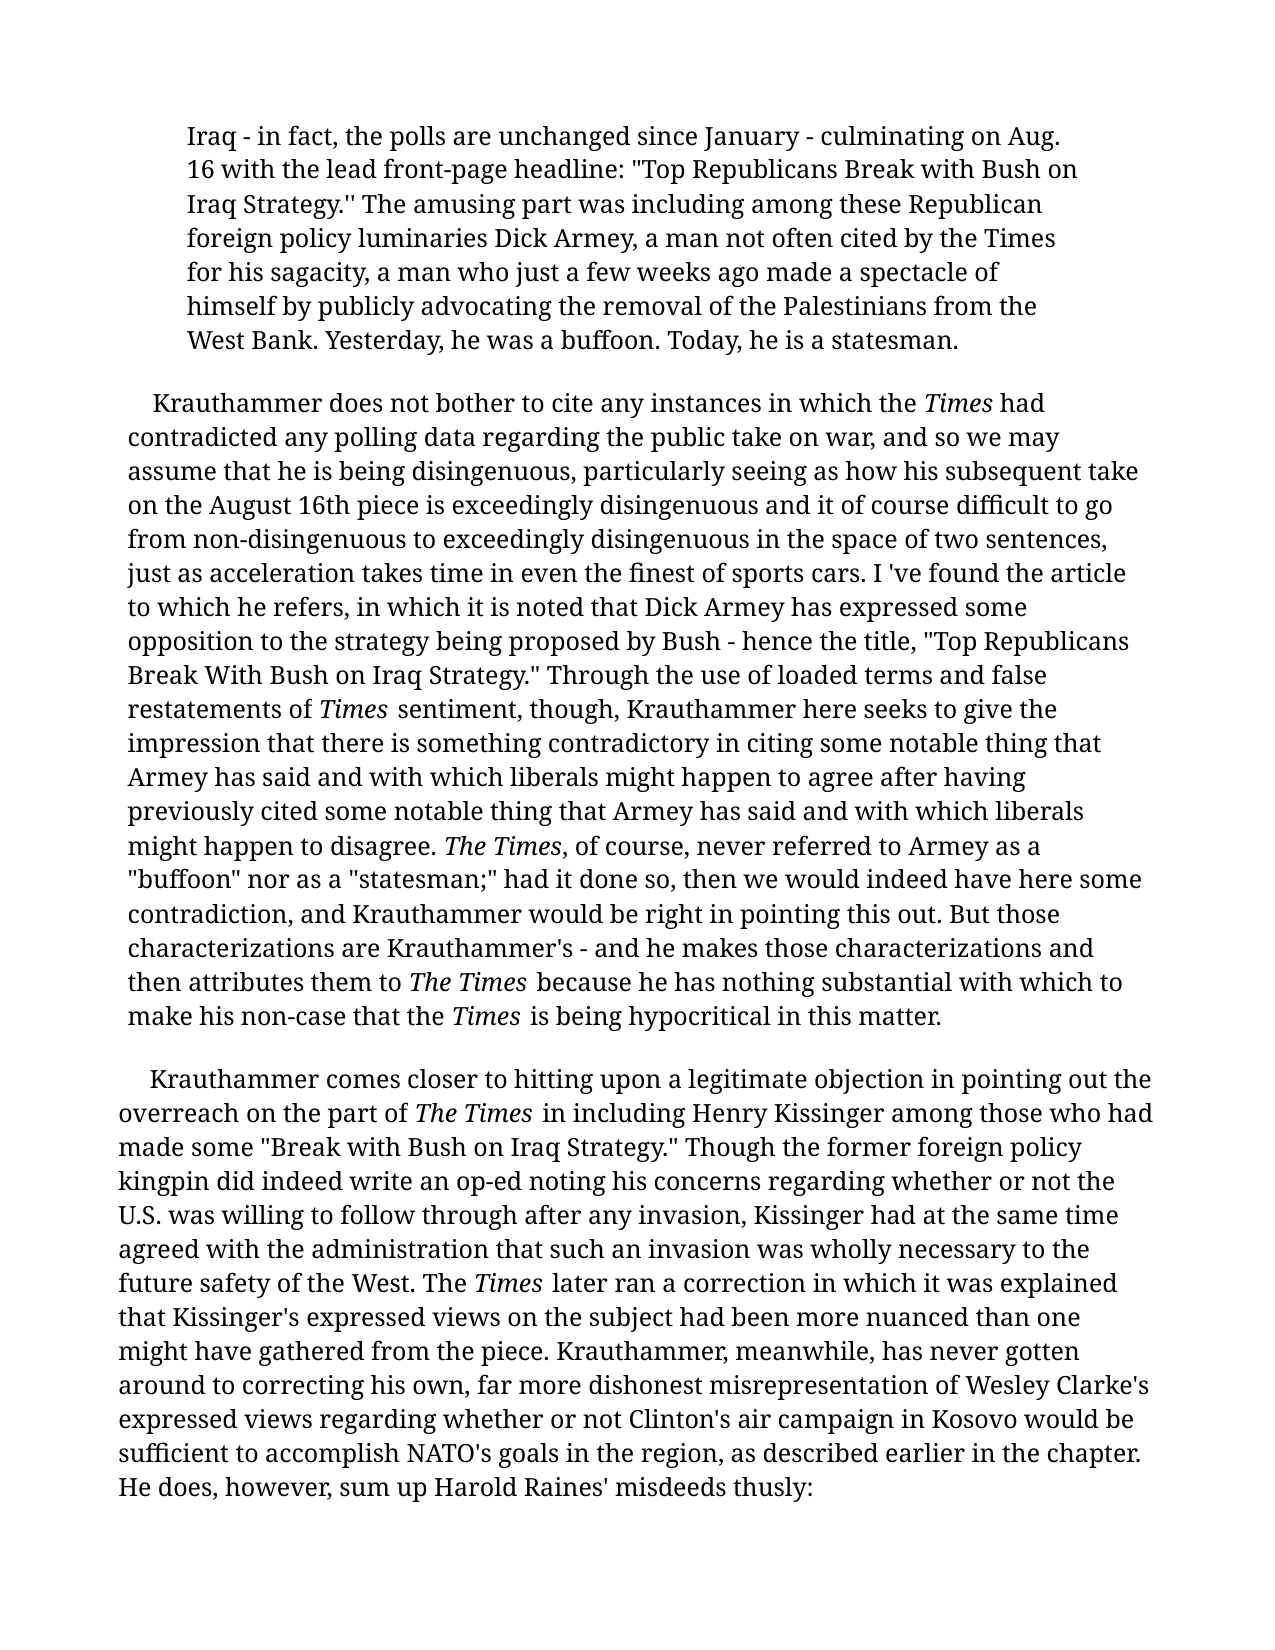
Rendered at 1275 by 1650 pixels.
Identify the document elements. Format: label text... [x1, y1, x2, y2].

text Krauthammer comes closer to hitting upon a legitimate objection in pointing out the overreach on the part of The Times in including Henry Kissinger among those who had made some "Break with Bush on Iraq Strategy." Though the former foreign policy kingpin did indeed write an op-ed noting his concerns regarding whether or not the U.S. was willing to follow through after any invasion, Kissinger had at the same time agreed with the administration that such an invasion was wholly necessary to the future safety of the West. The Times later ran a correction in which it was explained that Kissinger's expressed views on the subject had been more nuanced than one might have gathered from the piece. Krauthammer, meanwhile, has never gotten around to correcting his own, far more dishonest misrepresentation of Wesley Clarke's expressed views regarding whether or not Clinton's air campaign in Kosovo would be sufficient to accomplish NATO's goals in the region, as described earlier in the chapter. He does, however, sum up Harold Raines' misdeeds thusly: [118, 1061, 1157, 1504]
text Iraq - in fact, the polls are unchanged since January - culminating on Aug. 16 with the lead front-page headline: "Top Republicans Break with Bush on Iraq Strategy.'' The amusing part was including among these Republican foreign policy luminaries Dick Armey, a man not often cited by the Times for his sagacity, a man who just a few weeks ago made a spectacle of himself by publicly advocating the removal of the Palestinians from the West Bank. Yesterday, he was a buffoon. Today, he is a statesman. [187, 118, 1088, 357]
text Krauthammer does not bother to cite any instances in which the Times had contradicted any polling data regarding the public take on war, and so we may assume that he is being disingenuous, particularly seeing as how his subsequent take on the August 16th piece is exceedingly disingenuous and it of course difficult to go from non-disingenuous to exceedingly disingenuous in the space of two sentences, just as acceleration takes time in even the finest of sports cars. I 've found the article to which he refers, in which it is noted that Dick Armey has expressed some opposition to the strategy being proposed by Bush - hence the title, "Top Republicans Break With Bush on Iraq Strategy." Through the use of loaded terms and false restatements of Times sentiment, though, Krauthammer here seeks to give the impression that there is something contradictory in citing some notable thing that Armey has said and with which liberals might happen to agree after having previously cited some notable thing that Armey has said and with which liberals might happen to disagree. The Times, of course, never referred to Armey as a "buffoon" nor as a "statesman;" had it done so, then we would indeed have here some contradiction, and Krauthammer would be right in pointing this out. But those characterizations are Krauthammer's - and he makes those characterizations and then attributes them to The Times because he has nothing substantial with which to make his non-case that the Times is being hypocritical in this matter. [127, 385, 1147, 1032]
